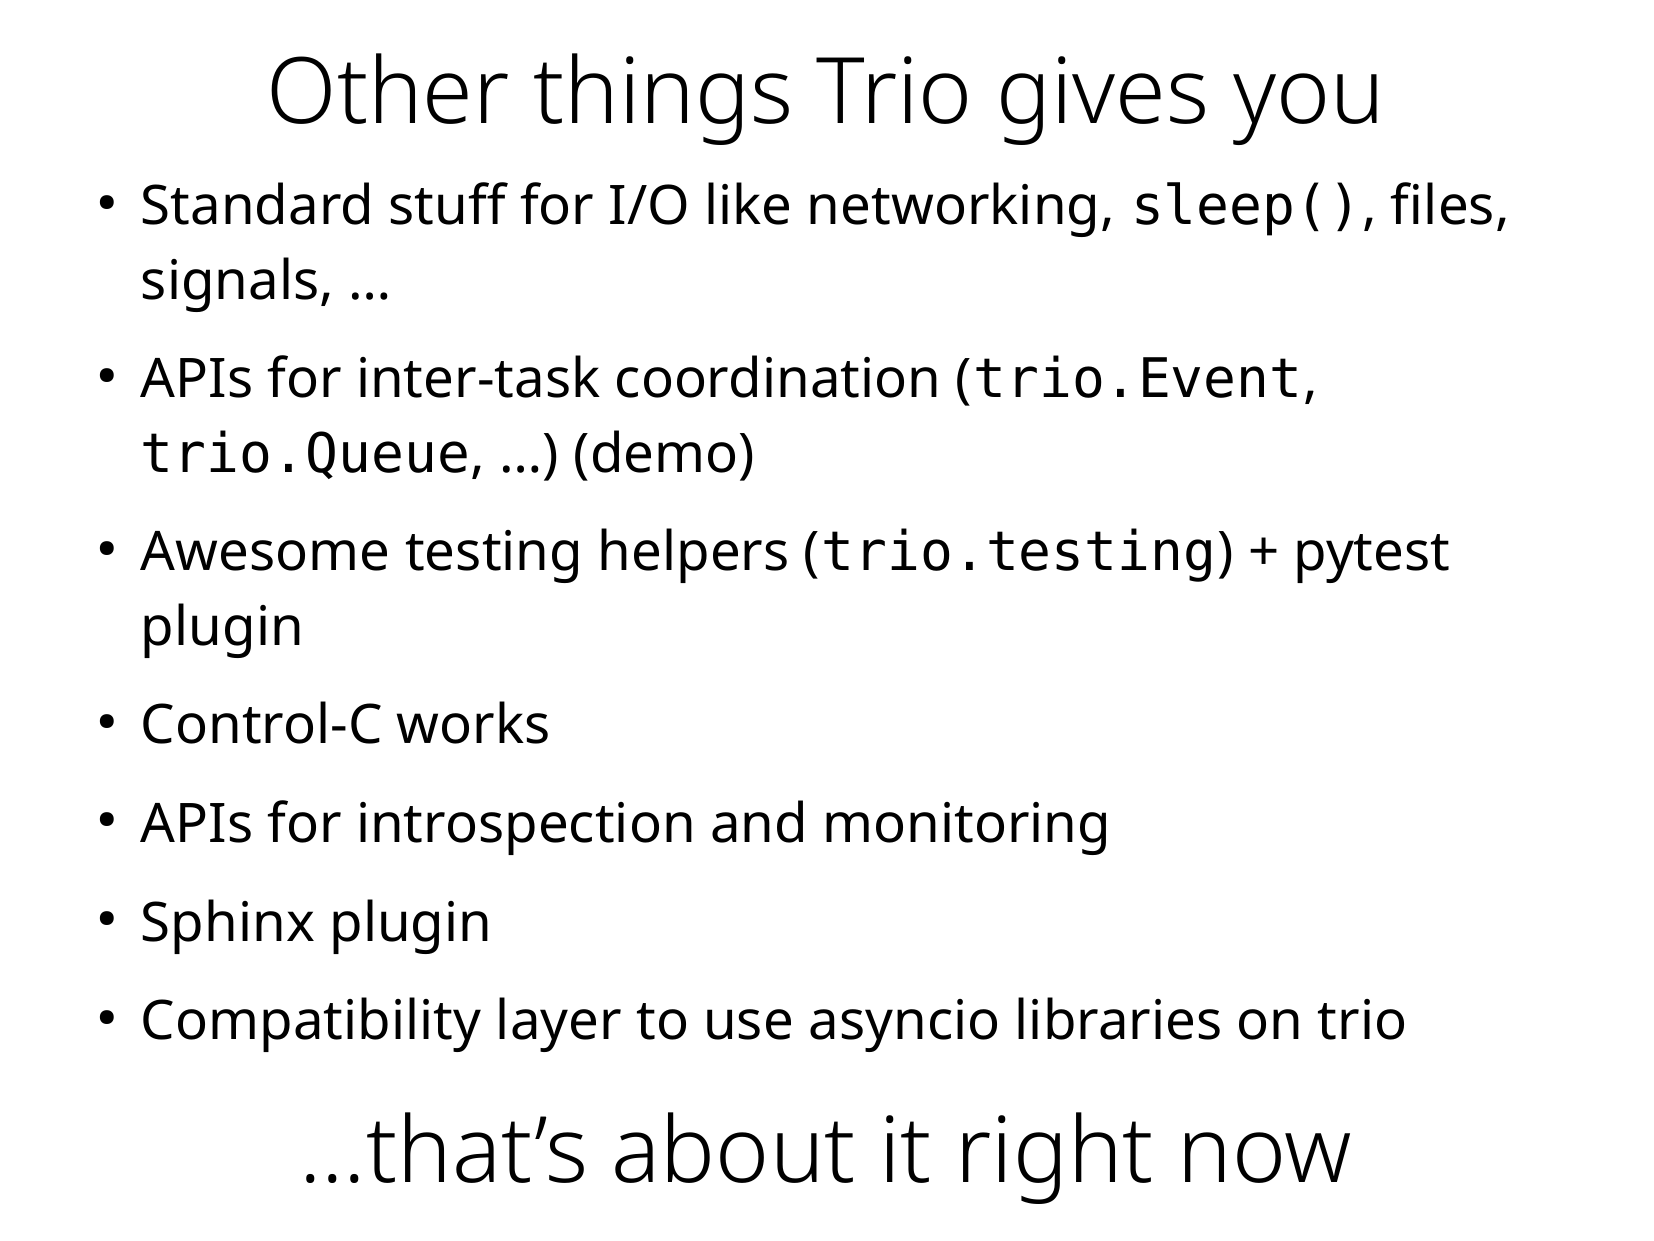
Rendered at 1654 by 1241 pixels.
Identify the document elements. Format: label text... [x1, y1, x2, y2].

title ...that’s about it right now [82, 1043, 1571, 1241]
title Other things Trio gives you [82, 0, 1571, 166]
list Standard stuff for I/O like networking, sleep(), files, signals, … APIs for inter-task coordination (trio.Event, trio.Queue, …) (demo) Awesome testing helpers (trio.testing) + pytest plugin Control-C works APIs for introspection and monitoring Sphinx plugin Compatibility layer to use asyncio libraries on trio [82, 166, 1571, 1043]
